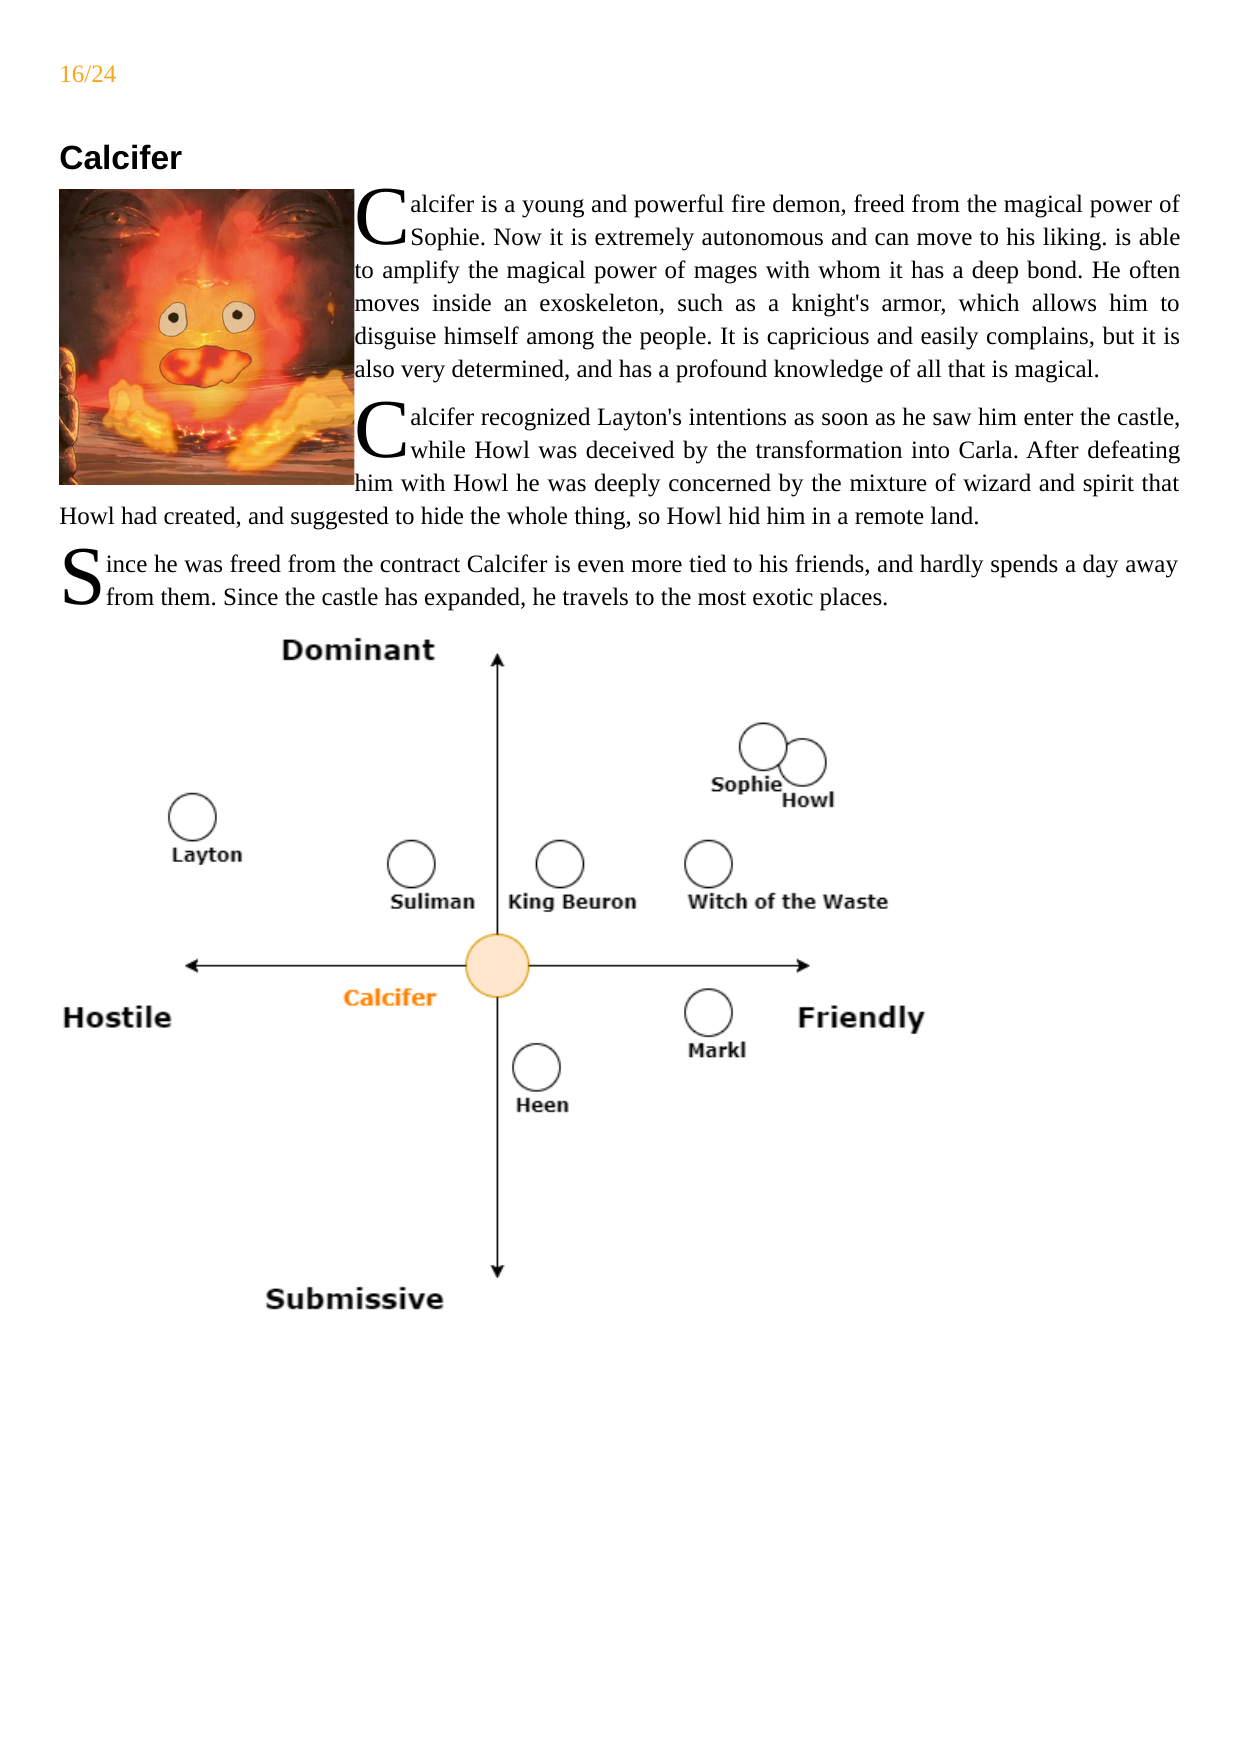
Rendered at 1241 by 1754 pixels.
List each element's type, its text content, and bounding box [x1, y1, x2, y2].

text Since he was freed from the contract Calcifer is even more tied to his friends, and hardly spends a day away from them. Since the castle has expanded, he travels to the most exotic places. [59, 549, 1181, 610]
picture [59, 189, 355, 485]
picture [59, 629, 952, 1314]
subtitle Calcifer [59, 138, 1181, 177]
text Calcifer is a young and powerful fire demon, freed from the magical power of Sophie. Now it is extremely autonomous and can move to his liking. is able to amplify the magical power of mages with whom it has a deep bond. He often moves inside an exoskeleton, such as a knight's armor, which allows him to disguise himself among the people. It is capricious and easily complains, but it is also very determined, and has a profound knowledge of all that is magical. [355, 189, 1181, 383]
text Calcifer recognized Layton's intentions as soon as he saw him enter the castle, while Howl was deceived by the transformation into Carla. After defeating him with Howl he was deeply concerned by the mixture of wizard and spirit that Howl had created, and suggested to hide the whole thing, so Howl hid him in a remote land. [59, 402, 1181, 530]
